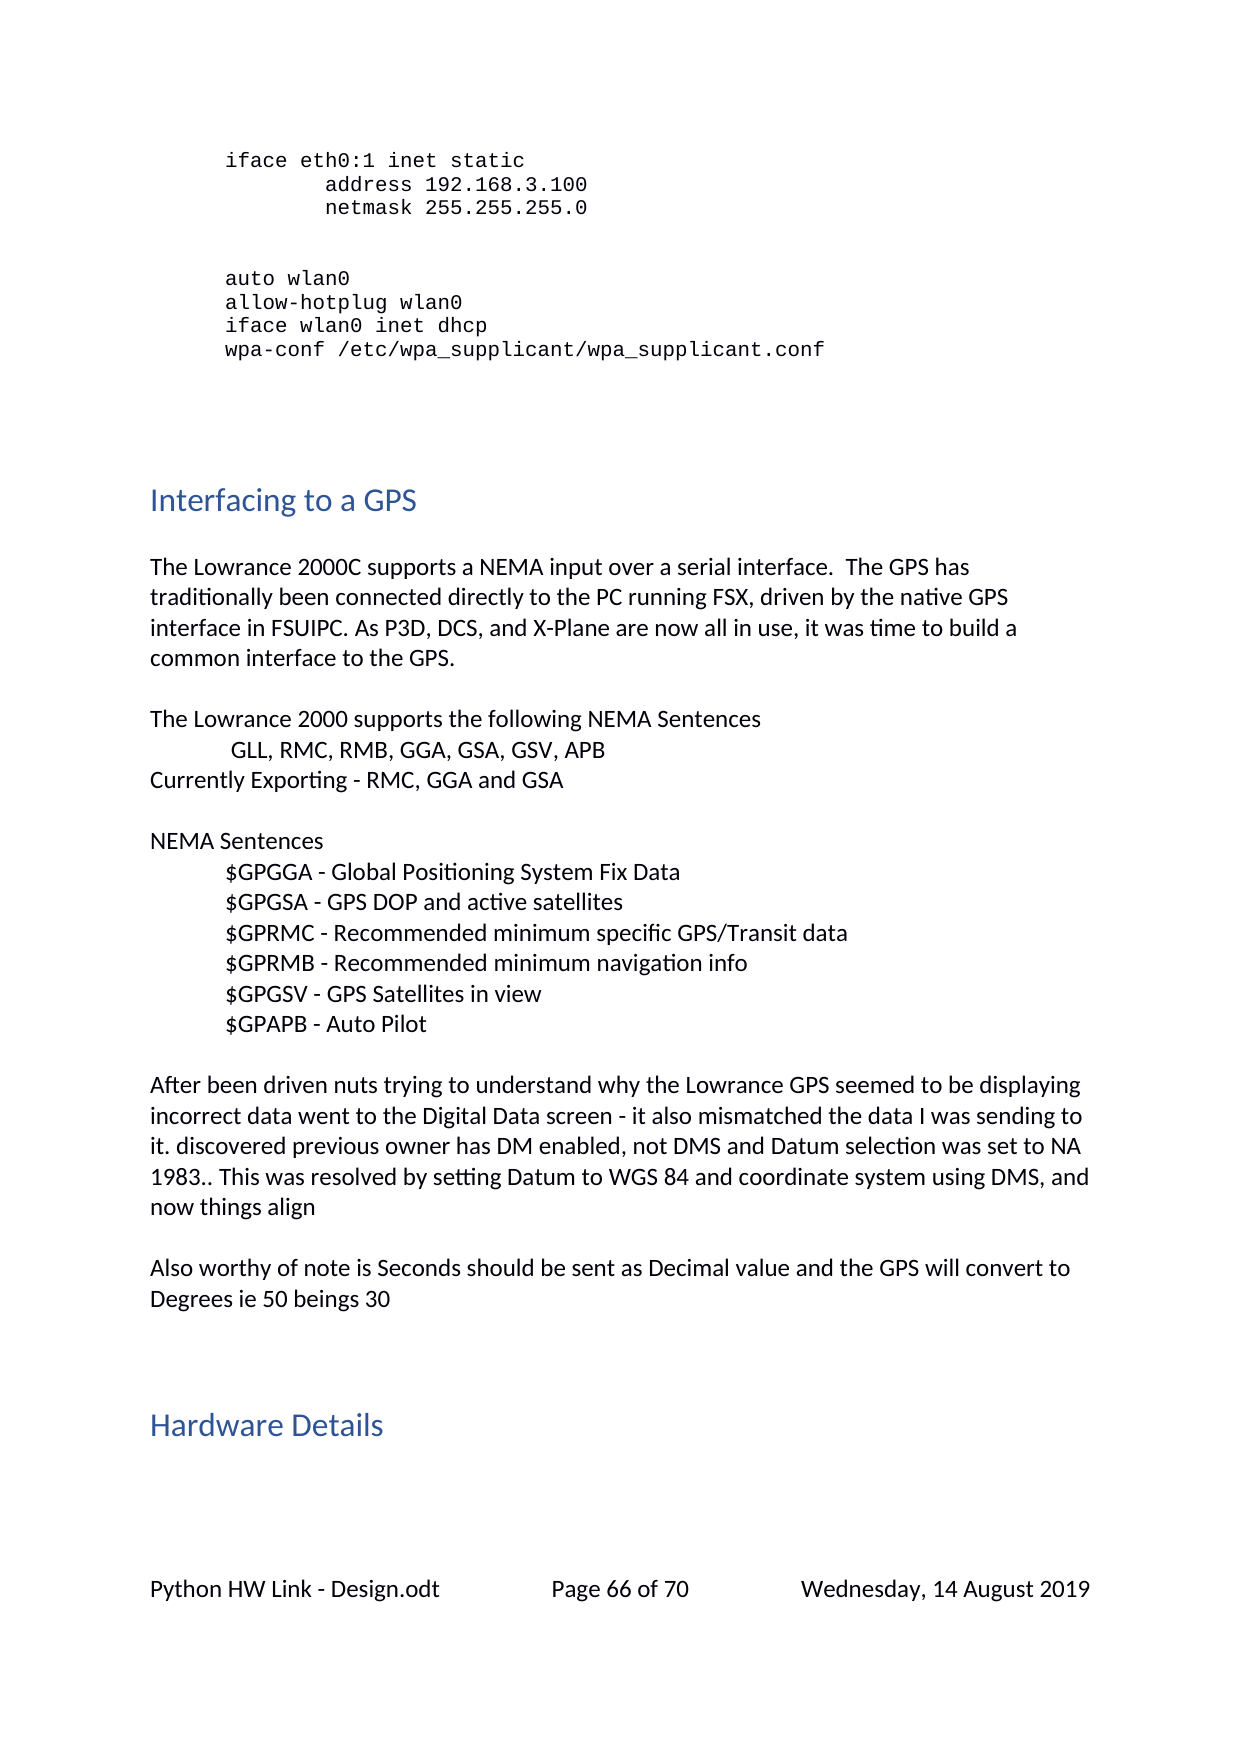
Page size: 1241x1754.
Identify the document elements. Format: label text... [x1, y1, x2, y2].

text iface eth0:1 inet static address 192.168.3.100 netmask 255.255.255.0 auto wlan0 allow-hotplug wlan0 iface wlan0 inet dhcp wpa-conf /etc/wpa_supplicant/wpa_supplicant.conf [225, 150, 1090, 393]
text NEMA Sentences [150, 825, 1090, 856]
text $GPAPB - Auto Pilot [225, 1008, 1090, 1039]
text The Lowrance 2000 supports the following NEMA Sentences [150, 703, 1090, 734]
subtitle Hardware Details [150, 1404, 1090, 1445]
text Also worthy of note is Seconds should be sent as Decimal value and the GPS will convert to Degrees ie 50 beings 30 [150, 1253, 1090, 1314]
text After been driven nuts trying to understand why the Lowrance GPS seemed to be displaying incorrect data went to the Digital Data screen - it also mismatched the data I was sending to it. discovered previous owner has DM enabled, not DMS and Datum selection was set to NA 1983.. This was resolved by setting Datum to WGS 84 and coordinate system using DMS, and now things align [150, 1069, 1090, 1222]
text GLL, RMC, RMB, GGA, GSA, GSV, APB [225, 734, 1090, 764]
text $GPRMB - Recommended minimum navigation info [225, 947, 1090, 978]
text $GPGSA - GPS DOP and active satellites [225, 886, 1090, 917]
text $GPGGA - Global Positioning System Fix Data [225, 856, 1090, 886]
text Currently Exporting - RMC, GGA and GSA [150, 764, 1090, 795]
text $GPGSV - GPS Satellites in view [225, 978, 1090, 1008]
text The Lowrance 2000C supports a NEMA input over a serial interface. The GPS has traditionally been connected directly to the PC running FSX, driven by the native GPS interface in FSUIPC. As P3D, DCS, and X-Plane are now all in use, it was time to build a common interface to the GPS. [150, 551, 1090, 673]
text $GPRMC - Recommended minimum specific GPS/Transit data [225, 917, 1090, 947]
subtitle Interfacing to a GPS [150, 479, 1090, 520]
